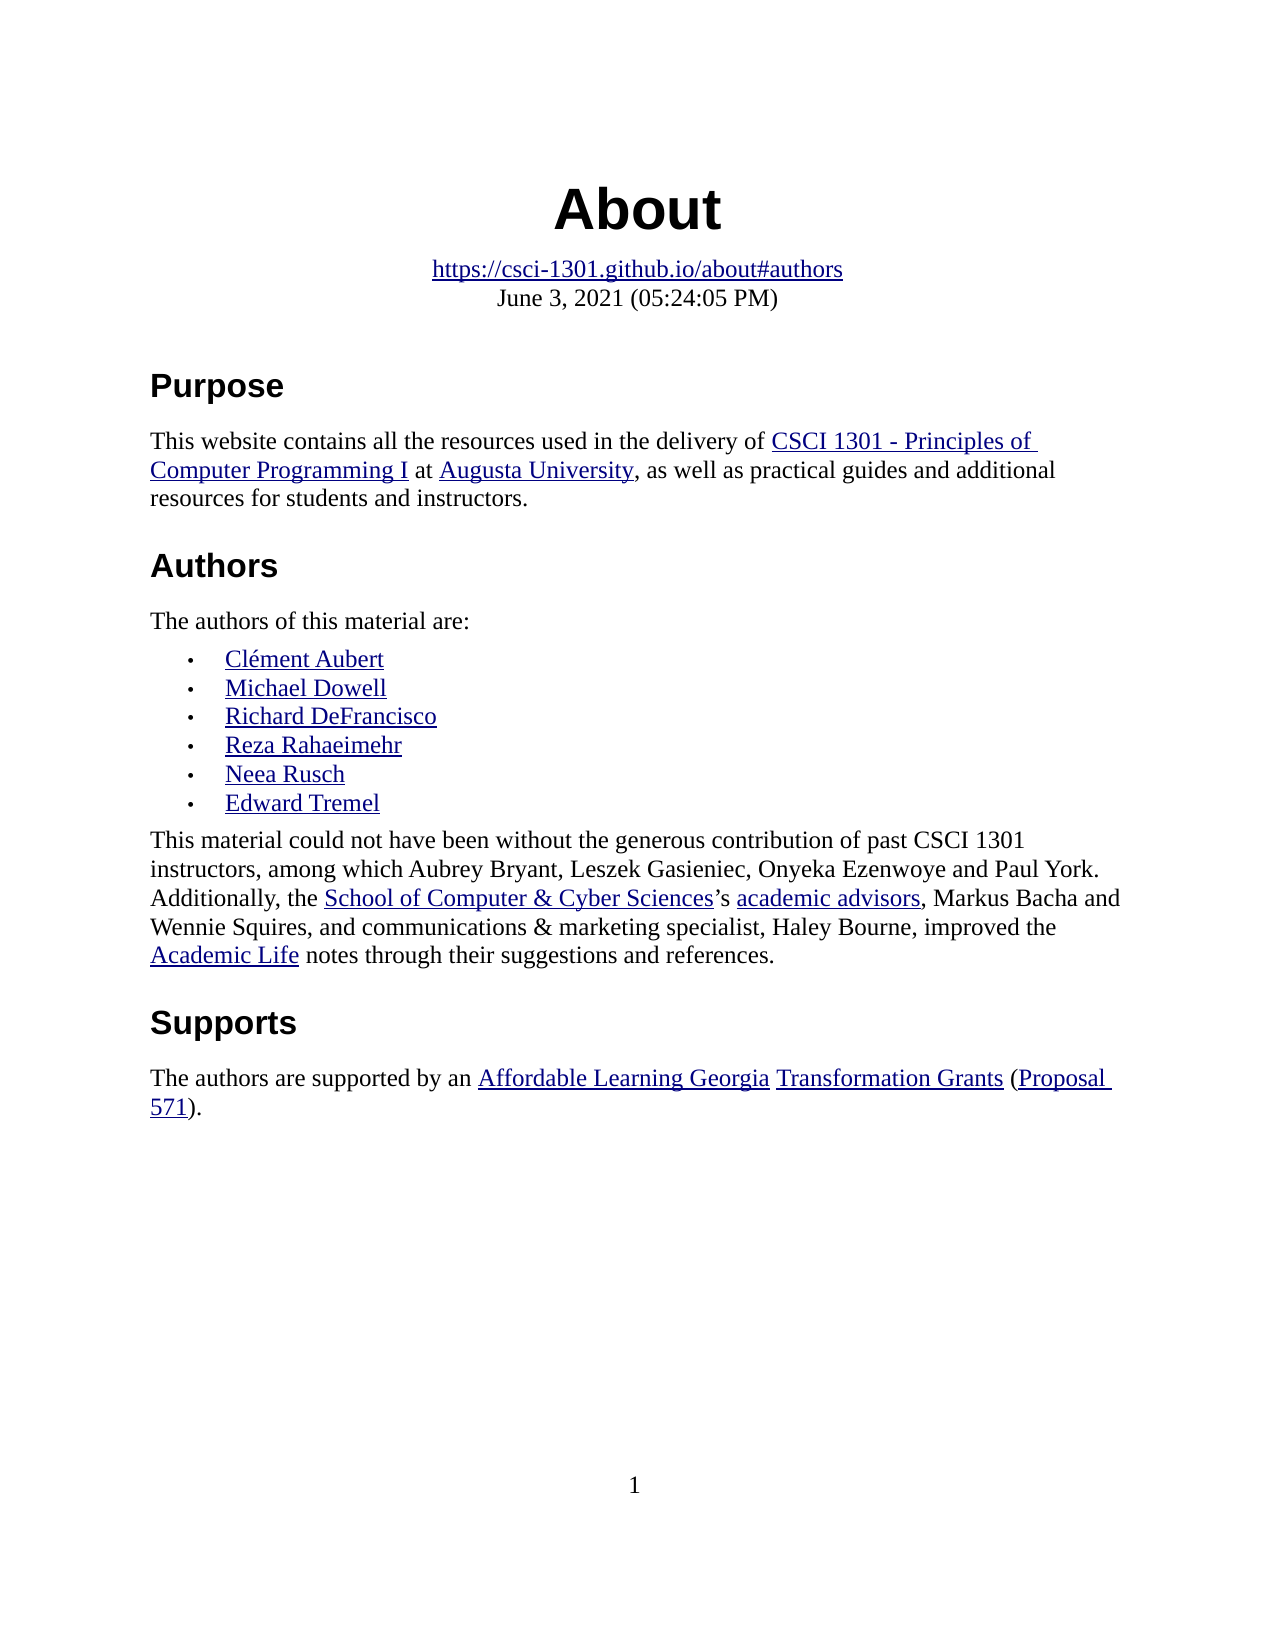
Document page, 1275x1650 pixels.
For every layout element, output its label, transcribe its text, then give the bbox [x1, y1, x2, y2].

title About [150, 175, 1125, 242]
subtitle Supports [150, 1003, 1125, 1042]
text This material could not have been without the generous contribution of past CSCI 1301 instructors, among which Aubrey Bryant, Leszek Gasieniec, Onyeka Ezenwoye and Paul York. Additionally, the School of Computer & Cyber Sciences’s academic advisors, Markus Bacha and Wennie Squires, and communications & marketing specialist, Haley Bourne, improved the Academic Life notes through their suggestions and references. [150, 825, 1125, 969]
text The authors are supported by an Affordable Learning Georgia Transformation Grants (Proposal 571). [150, 1063, 1125, 1121]
subtitle Purpose [150, 366, 1125, 404]
list Clément Aubert [187, 644, 1125, 673]
text This website contains all the resources used in the delivery of CSCI 1301 - Principles of Computer Programming I at Augusta University, as well as practical guides and additional resources for students and instructors. [150, 426, 1125, 512]
subtitle Authors [150, 546, 1125, 585]
list Edward Tremel [187, 788, 1125, 816]
list Reza Rahaeimehr [187, 730, 1125, 759]
text The authors of this material are: [150, 606, 1125, 635]
list Richard DeFrancisco [187, 701, 1125, 730]
text June 3, 2021 (05:24:05 PM) [150, 283, 1125, 312]
list Michael Dowell [187, 673, 1125, 701]
list Neea Rusch [187, 759, 1125, 788]
text https://csci-1301.github.io/about#authors [150, 254, 1125, 283]
